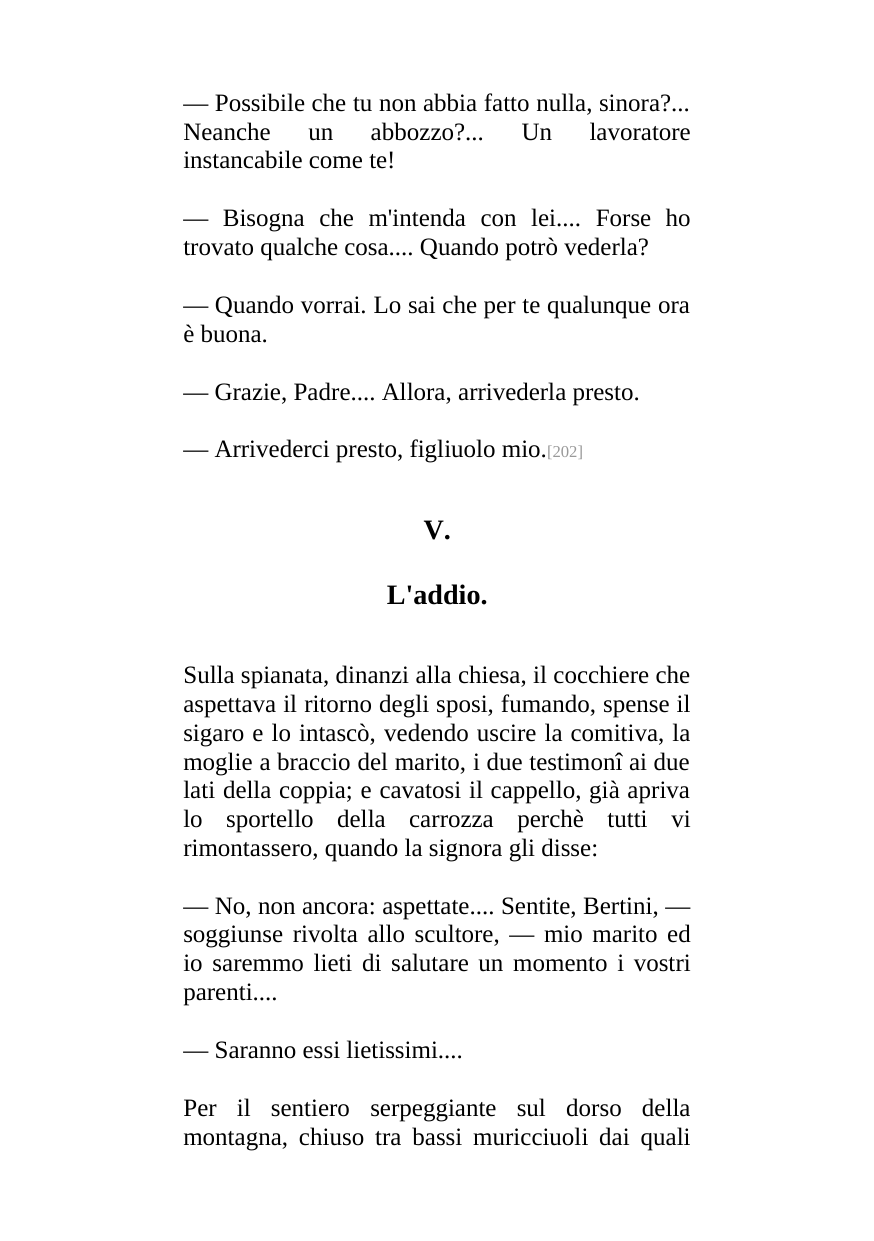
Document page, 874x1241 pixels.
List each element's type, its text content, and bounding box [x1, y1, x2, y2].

text — Saranno essi lietissimi.... [183, 1035, 691, 1064]
text Per il sentiero serpeggiante sul dorso della montagna, chiuso tra bassi muricciuoli dai quali [183, 1093, 691, 1150]
text — Grazie, Padre.... Allora, arrivederla presto. [183, 377, 691, 405]
text — Possibile che tu non abbia fatto nulla, sinora?... Neanche un abbozzo?... Un lavoratore instancabile come te! [183, 88, 691, 174]
text — Arrivederci presto, figliuolo mio.[202] [183, 434, 691, 463]
text — Quando vorrai. Lo sai che per te qualunque ora è buona. [183, 290, 691, 347]
text Sulla spianata, dinanzi alla chiesa, il cocchiere che aspettava il ritorno degli sposi, fumando, spense il sigaro e lo intascò, vedendo uscire la comitiva, la moglie a braccio del marito, i due testimonî ai due lati della coppia; e cavatosi il cappello, già apriva lo sportello della carrozza perchè tutti vi rimontassero, quando la signora gli disse: [183, 660, 691, 862]
text — Bisogna che m'intenda con lei.... Forse ho trovato qualche cosa.... Quando potrò vederla? [183, 203, 691, 261]
text — No, non ancora: aspettate.... Sentite, Bertini, — soggiunse rivolta allo scultore, — mio marito ed io saremmo lieti di salutare un momento i vostri parenti.... [183, 891, 691, 1006]
subtitle V. L'addio. [183, 513, 691, 610]
